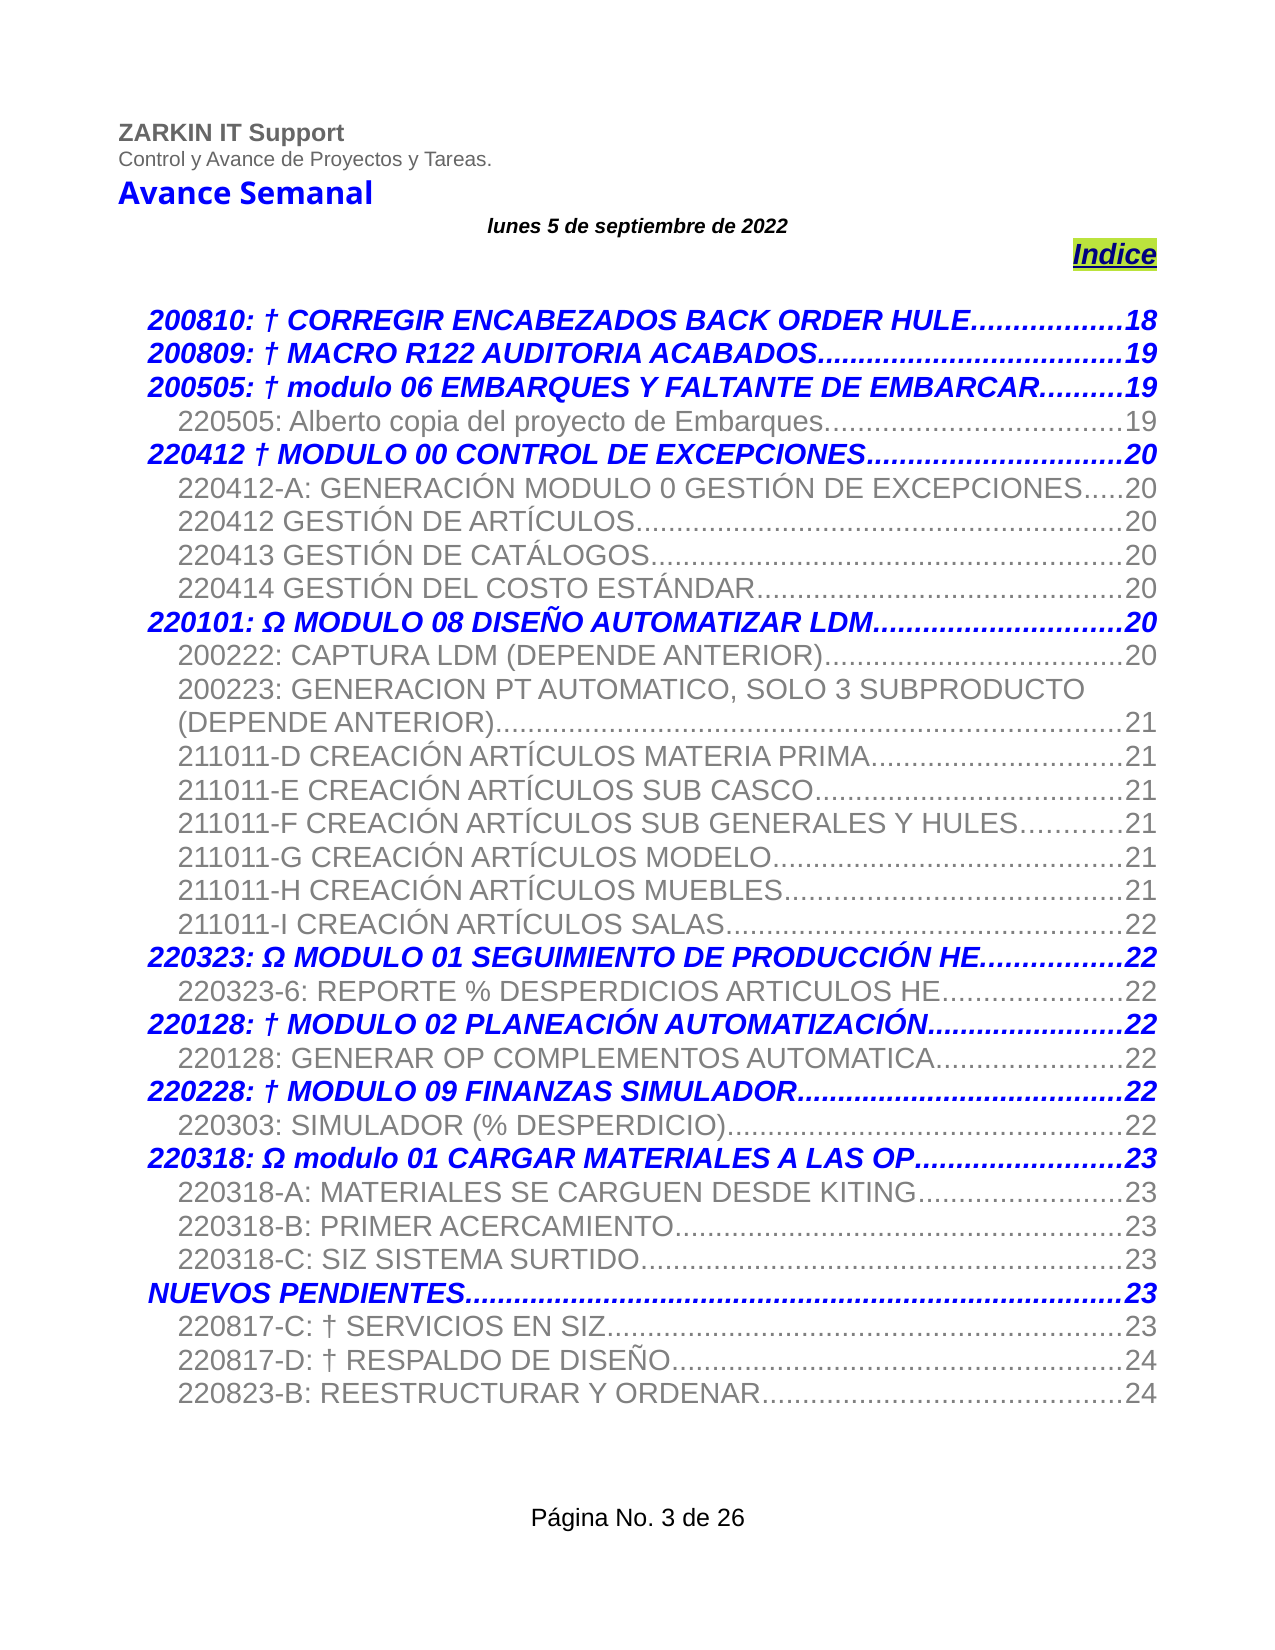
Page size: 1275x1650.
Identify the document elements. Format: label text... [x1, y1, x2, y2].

text 220412 GESTIÓN DE ARTÍCULOS 20 [177, 504, 1157, 538]
text 220323: Ω MODULO 01 SEGUIMIENTO DE PRODUCCIÓN HE. 22 [148, 940, 1157, 974]
text 211011-H CREACIÓN ARTÍCULOS MUEBLES 21 [177, 873, 1157, 907]
text 200505: † modulo 06 EMBARQUES Y FALTANTE DE EMBARCAR. 19 [148, 370, 1157, 404]
text 220323-6: REPORTE % DESPERDICIOS ARTICULOS HE 22 [177, 974, 1157, 1007]
text 220414 GESTIÓN DEL COSTO ESTÁNDAR 20 [177, 571, 1157, 605]
text 220413 GESTIÓN DE CATÁLOGOS 20 [177, 538, 1157, 571]
text 220817-D: † RESPALDO DE DISEÑO 24 [177, 1343, 1157, 1376]
text 200222: CAPTURA LDM (DEPENDE ANTERIOR) 20 [177, 638, 1157, 672]
text 211011-D CREACIÓN ARTÍCULOS MATERIA PRIMA 21 [177, 739, 1157, 773]
text 220303: SIMULADOR (% DESPERDICIO) 22 [177, 1108, 1157, 1142]
text 211011-F CREACIÓN ARTÍCULOS SUB GENERALES Y HULES 21 [177, 806, 1157, 840]
text 220228: † MODULO 09 FINANZAS SIMULADOR 22 [148, 1074, 1157, 1108]
text 211011-E CREACIÓN ARTÍCULOS SUB CASCO 21 [177, 773, 1157, 806]
text 220318-B: PRIMER ACERCAMIENTO 23 [177, 1209, 1157, 1242]
text 200809: † MACRO R122 AUDITORIA ACABADOS 19 [148, 337, 1157, 370]
text 220412-A: GENERACIÓN MODULO 0 GESTIÓN DE EXCEPCIONES 20 [177, 471, 1157, 504]
text 220505: Alberto copia del proyecto de Embarques. 19 [177, 404, 1157, 437]
text 220318-A: MATERIALES SE CARGUEN DESDE KITING 23 [177, 1175, 1157, 1209]
text 220412 † MODULO 00 CONTROL DE EXCEPCIONES 20 [148, 437, 1157, 471]
text 200223: GENERACION PT AUTOMATICO, SOLO 3 SUBPRODUCTO (DEPENDE ANTERIOR) 21 [177, 672, 1157, 739]
text 220128: GENERAR OP COMPLEMENTOS AUTOMATICA 22 [177, 1041, 1157, 1074]
text 220823-B: REESTRUCTURAR Y ORDENAR 24 [177, 1376, 1157, 1410]
text 220318: Ω modulo 01 CARGAR MATERIALES A LAS OP 23 [148, 1142, 1157, 1175]
text 200810: † CORREGIR ENCABEZADOS BACK ORDER HULE 18 [148, 303, 1157, 337]
text 220128: † MODULO 02 PLANEACIÓN AUTOMATIZACIÓN 22 [148, 1007, 1157, 1041]
text 220101: Ω MODULO 08 DISEÑO AUTOMATIZAR LDM 20 [148, 605, 1157, 638]
text 220817-C: † SERVICIOS EN SIZ 23 [177, 1309, 1157, 1343]
text NUEVOS PENDIENTES 23 [148, 1276, 1157, 1309]
text 211011-I CREACIÓN ARTÍCULOS SALAS 22 [177, 907, 1157, 940]
text 220318-C: SIZ SISTEMA SURTIDO 23 [177, 1242, 1157, 1276]
text 211011-G CREACIÓN ARTÍCULOS MODELO 21 [177, 840, 1157, 873]
